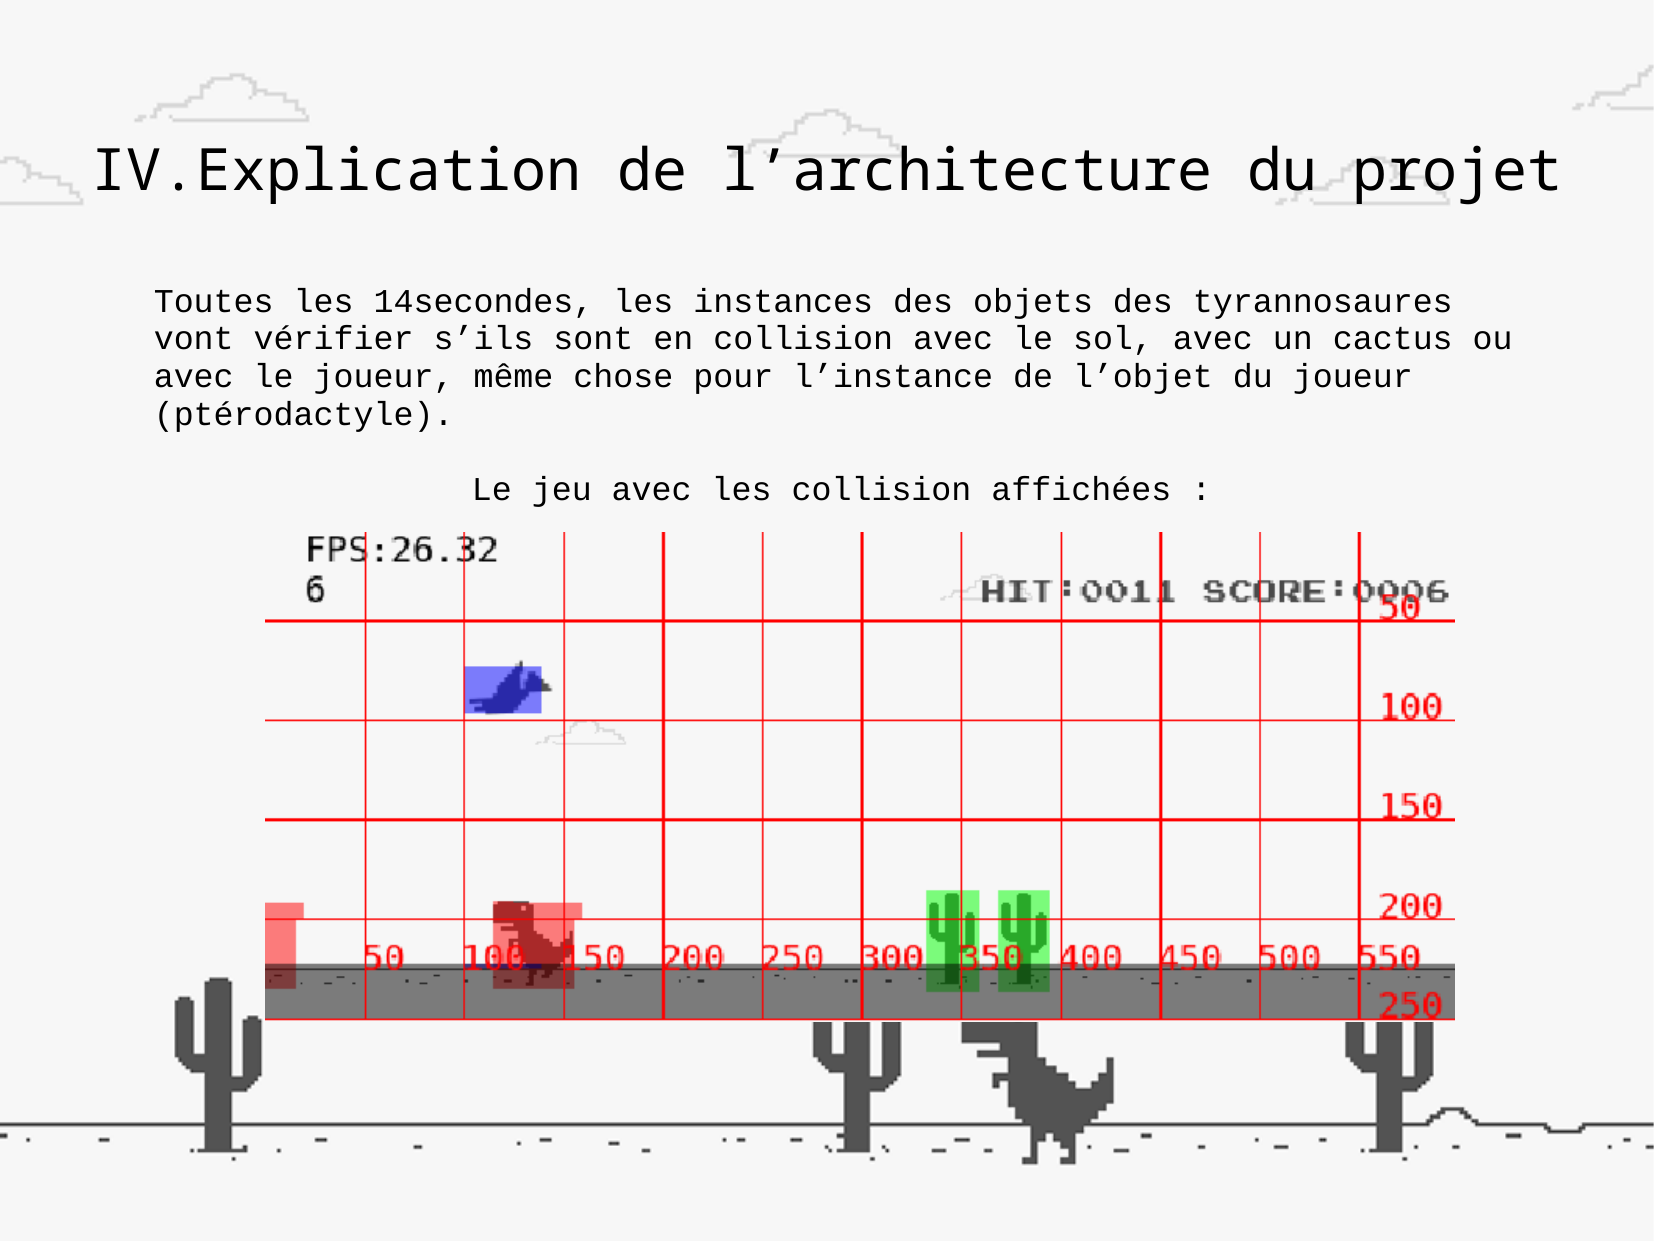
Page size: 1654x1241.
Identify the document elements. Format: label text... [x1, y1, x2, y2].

title IV.Explication de l’architecture du projet [82, 64, 1571, 272]
text_box Toutes les 14secondes, les instances des objets des tyrannosaures vont vérifier s’ils sont en collision avec le sol, avec un cactus ou avec le joueur, même chose pour l’instance de l’objet du joueur (ptérodactyle). Le jeu avec les collision affichées : [139, 276, 1545, 1058]
picture [0, 0, 1654, 1241]
